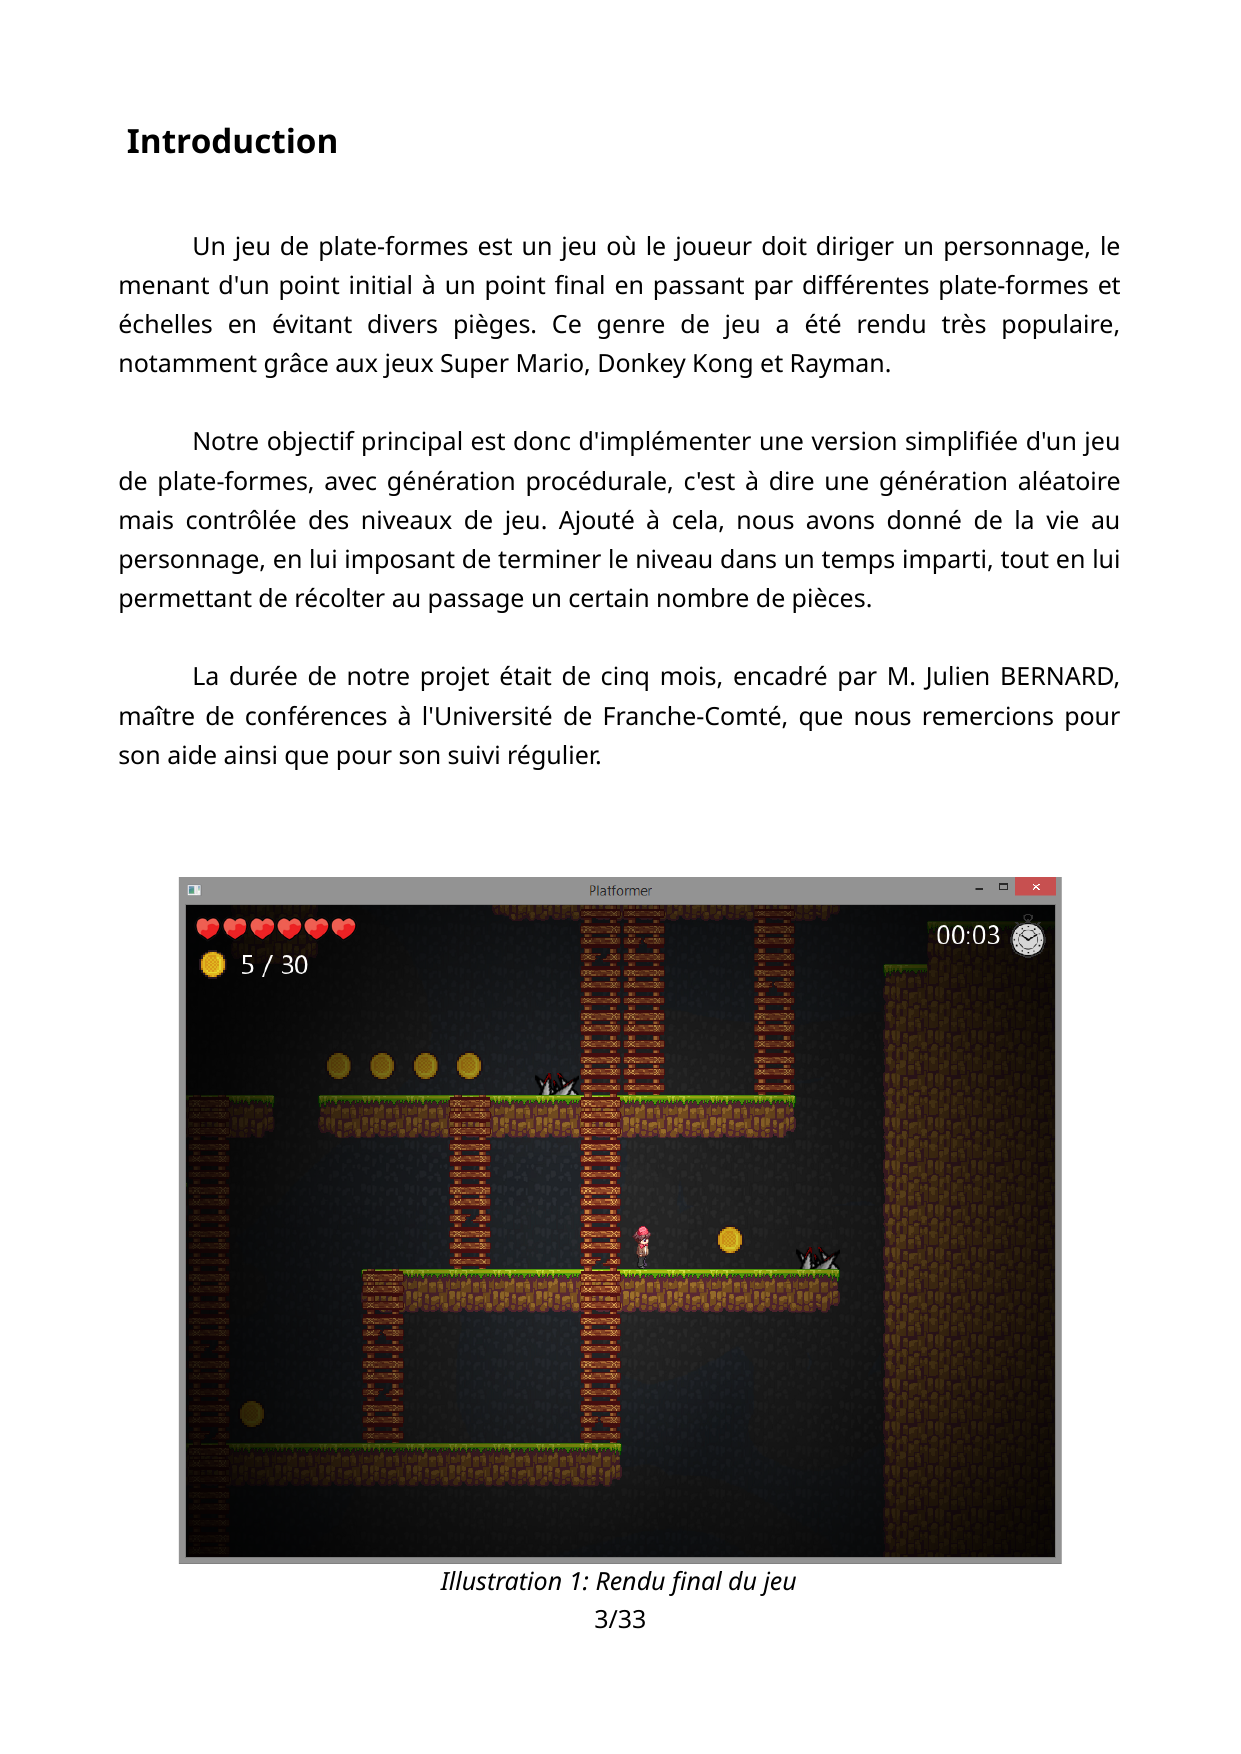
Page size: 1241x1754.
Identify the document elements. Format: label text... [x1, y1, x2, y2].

subtitle Introduction [118, 118, 1122, 163]
picture [178, 877, 1062, 1564]
text Notre objectif principal est donc d'implémenter une version simplifiée d'un jeu de plate-formes, avec génération procédurale, c'est à dire une génération aléatoire mais contrôlée des niveaux de jeu. Ajouté à cela, nous avons donné de la vie au personnage, en lui imposant de terminer le niveau dans un temps imparti, tout en lui permettant de récolter au passage un certain nombre de pièces. [118, 424, 1122, 615]
text Un jeu de plate-formes est un jeu où le joueur doit diriger un personnage, le menant d'un point initial à un point final en passant par différentes plate-formes et échelles en évitant divers pièges. Ce genre de jeu a été rendu très populaire, notamment grâce aux jeux Super Mario, Donkey Kong et Rayman. [118, 228, 1122, 380]
text Illustration 1: Rendu final du jeu [179, 1564, 1062, 1597]
text La durée de notre projet était de cinq mois, encadré par M. Julien BERNARD, maître de conférences à l'Université de Franche-Comté, que nous remercions pour son aide ainsi que pour son suivi régulier. [118, 659, 1122, 771]
